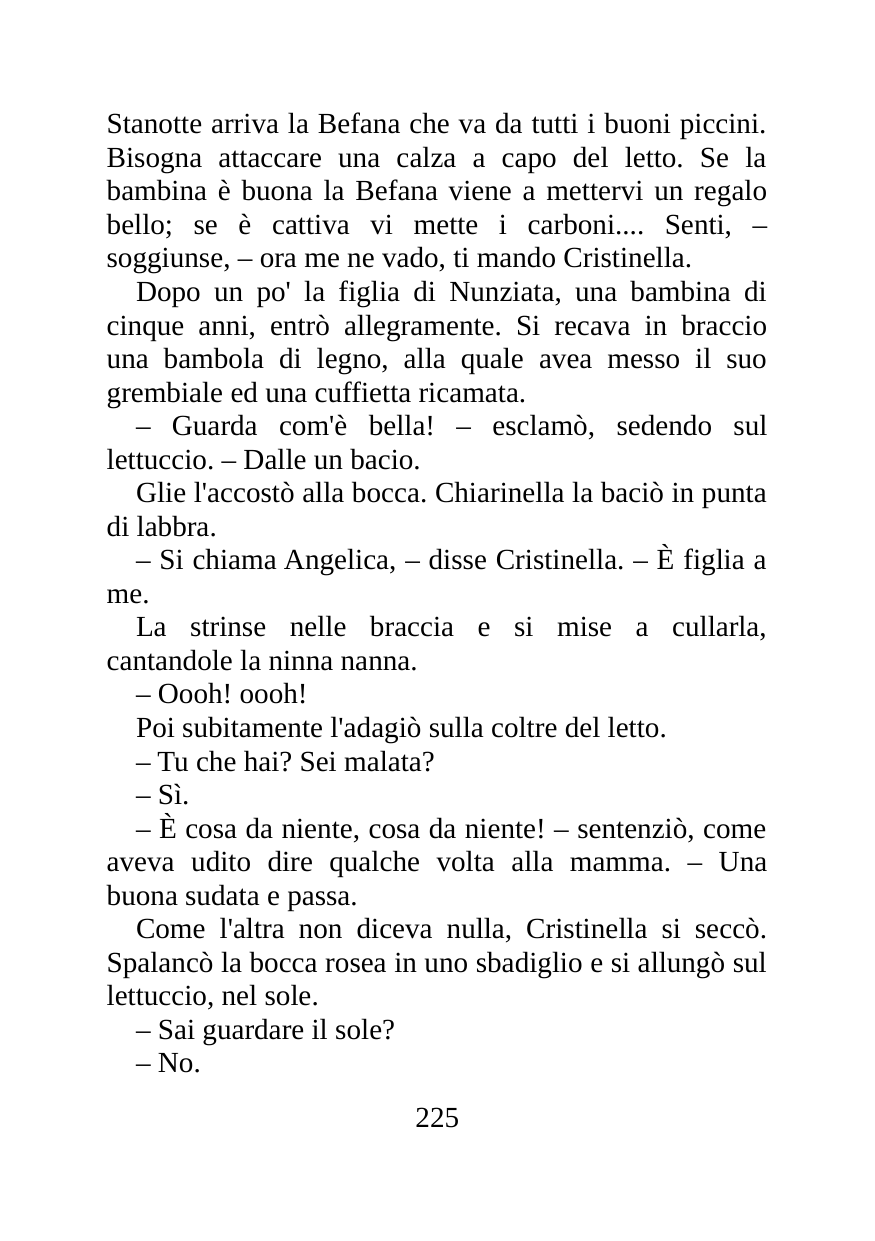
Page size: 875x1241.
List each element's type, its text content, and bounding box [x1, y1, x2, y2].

text ‒ Oooh! oooh! [106, 677, 768, 710]
text Stanotte arriva la Befana che va da tutti i buoni piccini. Bisogna attaccare una calza a capo del letto. Se la bambina è buona la Befana viene a mettervi un regalo bello; se è cattiva vi mette i carboni.... Senti, ‒ soggiunse, ‒ ora me ne vado, ti mando Cristinella. [106, 106, 768, 274]
text La strinse nelle braccia e si mise a cullarla, cantandole la ninna nanna. [106, 609, 768, 677]
text ‒ Guarda com'è bella! ‒ esclamò, sedendo sul lettuccio. ‒ Dalle un bacio. [106, 408, 768, 475]
text ‒ Tu che hai? Sei malata? [106, 744, 768, 777]
text ‒ Si chiama Angelica, ‒ disse Cristinella. ‒ È figlia a me. [106, 542, 768, 609]
text ‒ È cosa da niente, cosa da niente! ‒ sentenziò, come aveva udito dire qualche volta alla mamma. ‒ Una buona sudata e passa. [106, 811, 768, 911]
text Come l'altra non diceva nulla, Cristinella si seccò. Spalancò la bocca rosea in uno sbadiglio e si allungò sul lettuccio, nel sole. [106, 911, 768, 1012]
text Poi subitamente l'adagiò sulla coltre del letto. [106, 710, 768, 744]
text ‒ Sì. [106, 777, 768, 811]
text ‒ No. [106, 1046, 768, 1079]
text ‒ Sai guardare il sole? [106, 1012, 768, 1046]
text Dopo un po' la figlia di Nunziata, una bambina di cinque anni, entrò allegramente. Si recava in braccio una bambola di legno, alla quale avea messo il suo grembiale ed una cuffietta ricamata. [106, 274, 768, 408]
text Glie l'accostò alla bocca. Chiarinella la baciò in punta di labbra. [106, 475, 768, 542]
